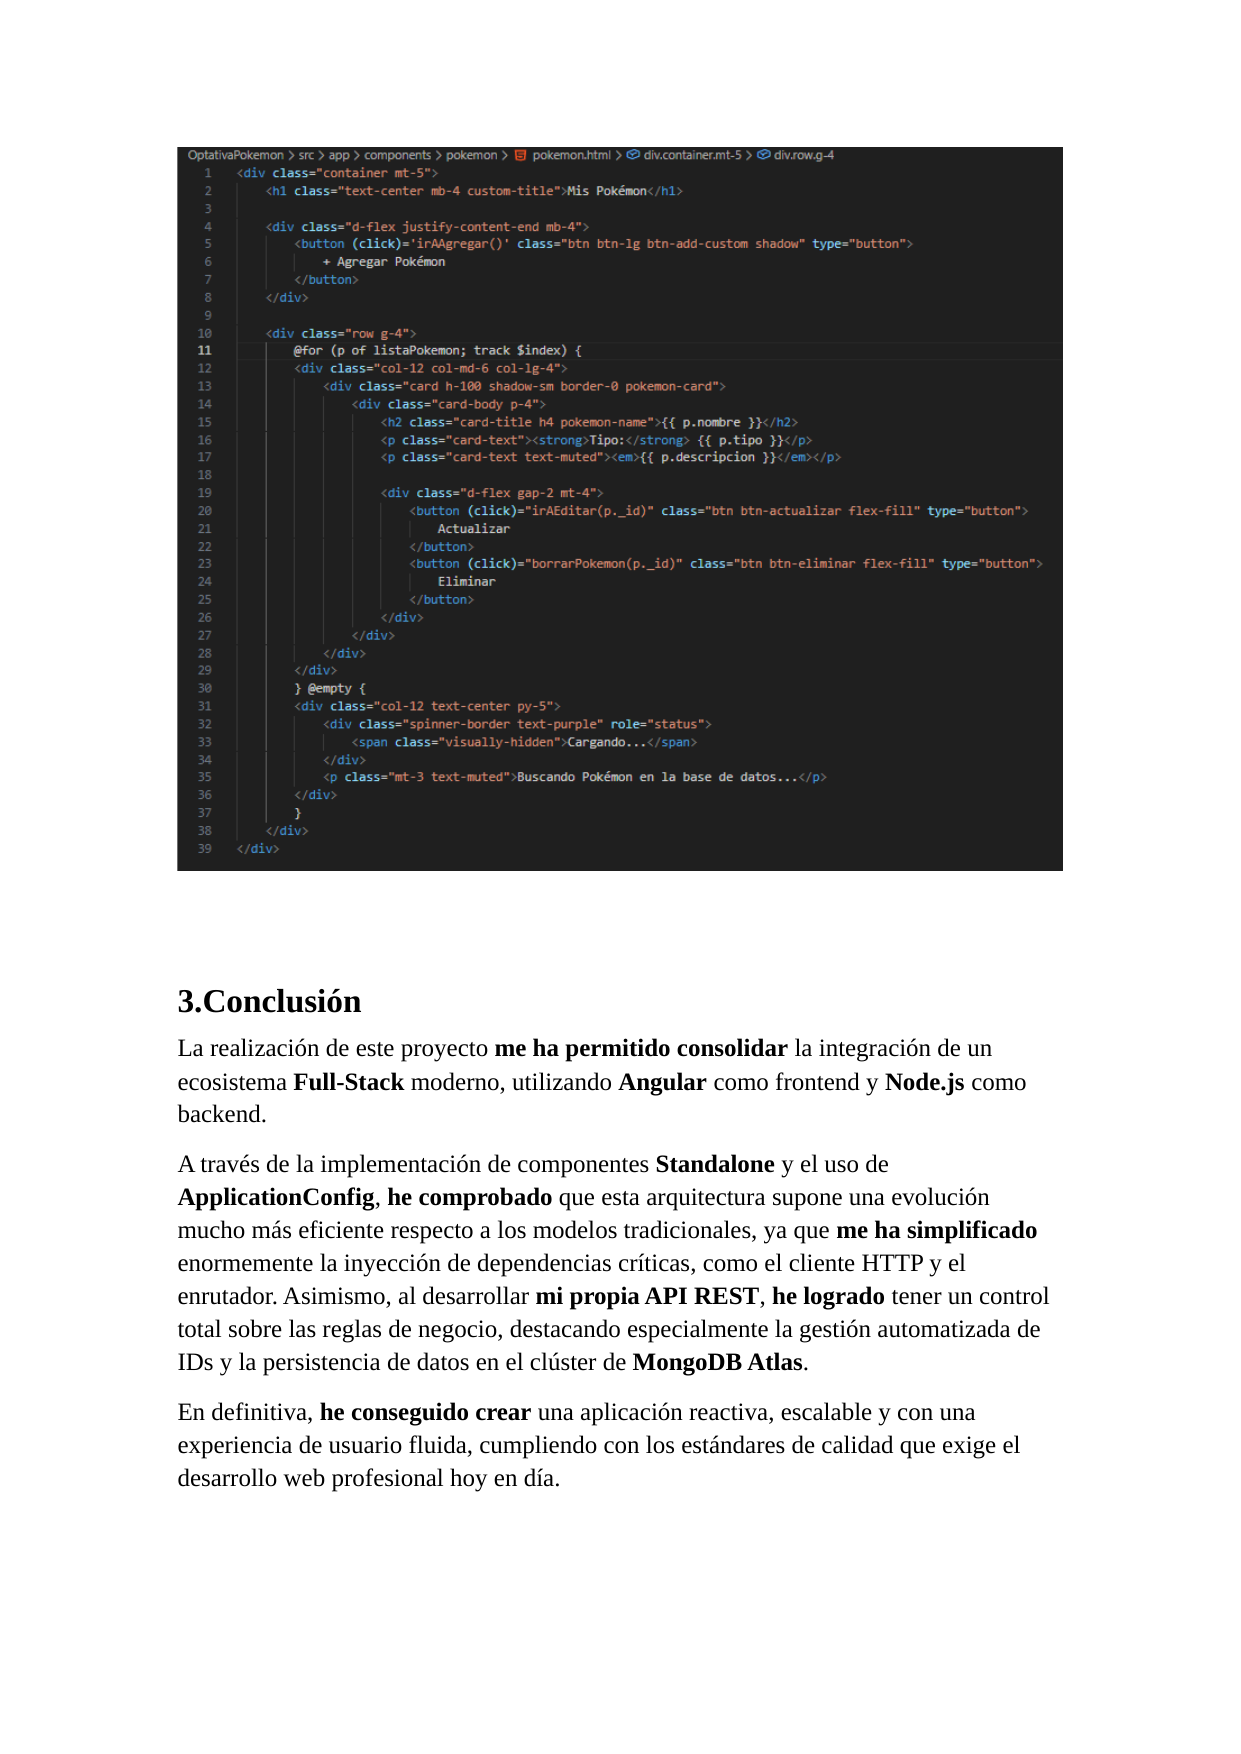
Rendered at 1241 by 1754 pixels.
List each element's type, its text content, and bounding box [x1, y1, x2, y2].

text La realización de este proyecto me ha permitido consolidar la integración de un ecosistema Full-Stack moderno, utilizando Angular como frontend y Node.js como backend. [177, 1033, 1063, 1128]
text En definitiva, he conseguido crear una aplicación reactiva, escalable y con una experiencia de usuario fluida, cumpliendo con los estándares de calidad que exige el desarrollo web profesional hoy en día. [177, 1397, 1063, 1492]
subtitle 3.Conclusión [177, 981, 1063, 1019]
text A través de la implementación de componentes Standalone y el uso de ApplicationConfig, he comprobado que esta arquitectura supone una evolución mucho más eficiente respecto a los modelos tradicionales, ya que me ha simplificado enormemente la inyección de dependencias críticas, como el cliente HTTP y el enrutador. Asimismo, al desarrollar mi propia API REST, he logrado tener un control total sobre las reglas de negocio, destacando especialmente la gestión automatizada de IDs y la persistencia de datos en el clúster de MongoDB Atlas. [177, 1149, 1063, 1376]
